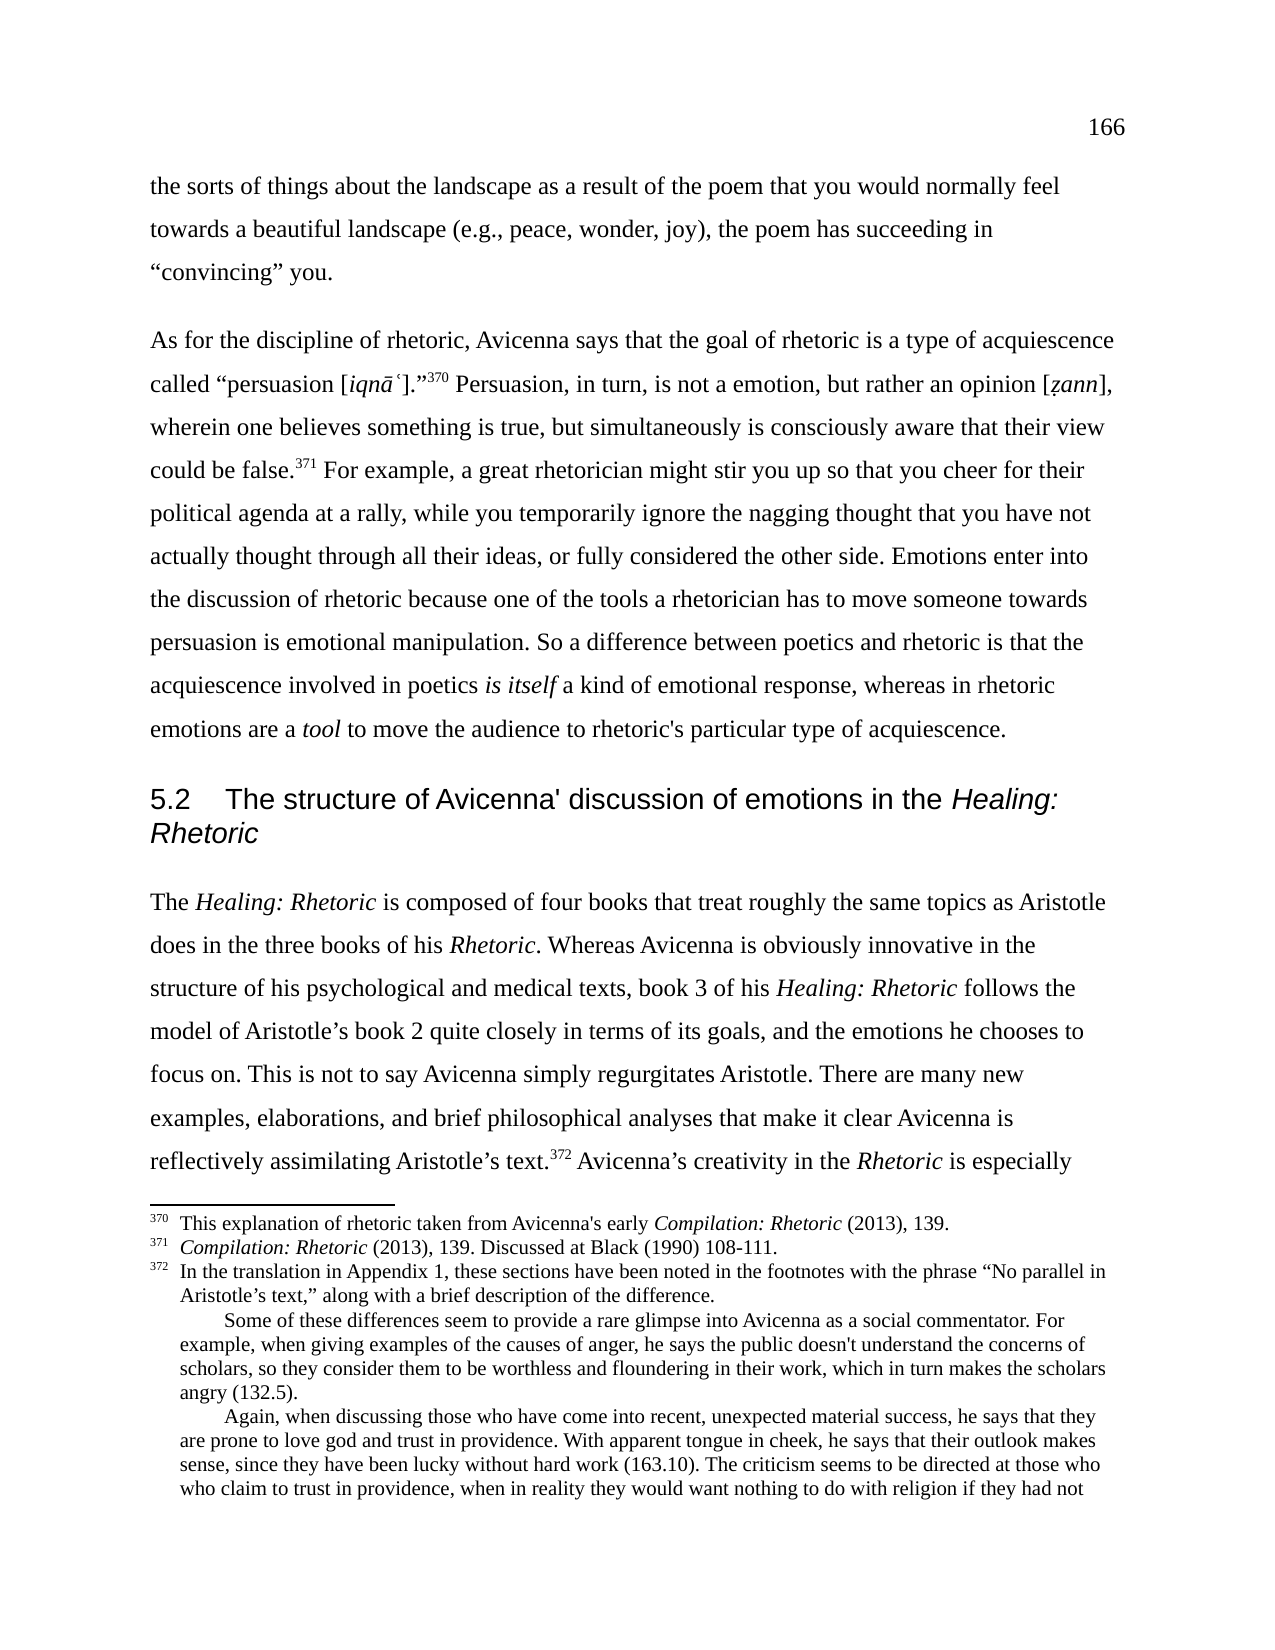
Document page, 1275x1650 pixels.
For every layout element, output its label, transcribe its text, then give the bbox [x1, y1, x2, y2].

text Some of these differences seem to provide a rare glimpse into Avicenna as a social commentator. For example, when giving examples of the causes of anger, he says the public doesn't understand the concerns of scholars, so they consider them to be worthless and floundering in their work, which in turn makes the scholars angry (132.5). [150, 1307, 1125, 1404]
text As for the discipline of rhetoric, Avicenna says that the goal of rhetoric is a type of acquiescence called “persuasion [iqnāʿ].” Persuasion, in turn, is not a emotion, but rather an opinion [ẓann], wherein one believes something is true, but simultaneously is consciously aware that their view could be false. For example, a great rhetorician might stir you up so that you cheer for their political agenda at a rally, while you temporarily ignore the nagging thought that you have not actually thought through all their ideas, or fully considered the other side. Emotions enter into the discussion of rhetoric because one of the tools a rhetorician has to move someone towards persuasion is emotional manipulation. So a difference between poetics and rhetoric is that the acquiescence involved in poetics is itself a kind of emotional response, whereas in rhetoric emotions are a tool to move the audience to rhetoric's particular type of acquiescence. [150, 326, 1125, 742]
text Again, when discussing those who have come into recent, unexpected material success, he says that they are prone to love god and trust in providence. With apparent tongue in cheek, he says that their outlook makes sense, since they have been lucky without hard work (163.10). The criticism seems to be directed at those who who claim to trust in providence, when in reality they would want nothing to do with religion if they had not [150, 1404, 1125, 1500]
text the sorts of things about the landscape as a result of the poem that you would normally feel towards a beautiful landscape (e.g., peace, wonder, joy), the poem has succeeding in “convincing” you. [150, 171, 1125, 286]
text The Healing: Rhetoric is composed of four books that treat roughly the same topics as Aristotle does in the three books of his Rhetoric. Whereas Avicenna is obviously innovative in the structure of his psychological and medical texts, book 3 of his Healing: Rhetoric follows the model of Aristotle’s book 2 quite closely in terms of its goals, and the emotions he chooses to focus on. This is not to say Avicenna simply regurgitates Aristotle. There are many new examples, elaborations, and brief philosophical analyses that make it clear Avicenna is reflectively assimilating Aristotle’s text. Avicenna’s creativity in the Rhetoric is especially [150, 887, 1125, 1174]
text In the translation in Appendix 1, these sections have been noted in the footnotes with the phrase “No parallel in Aristotle’s text,” along with a brief description of the difference. [150, 1259, 1125, 1307]
subtitle 5.2 The structure of Avicenna' discussion of emotions in the Healing: Rhetoric [150, 782, 1125, 849]
text This explanation of rhetoric taken from Avicenna's early Compilation: Rhetoric (2013), 139. [150, 1211, 1125, 1235]
text Compilation: Rhetoric (2013), 139. Discussed at Black (1990) 108-111. [150, 1235, 1125, 1259]
